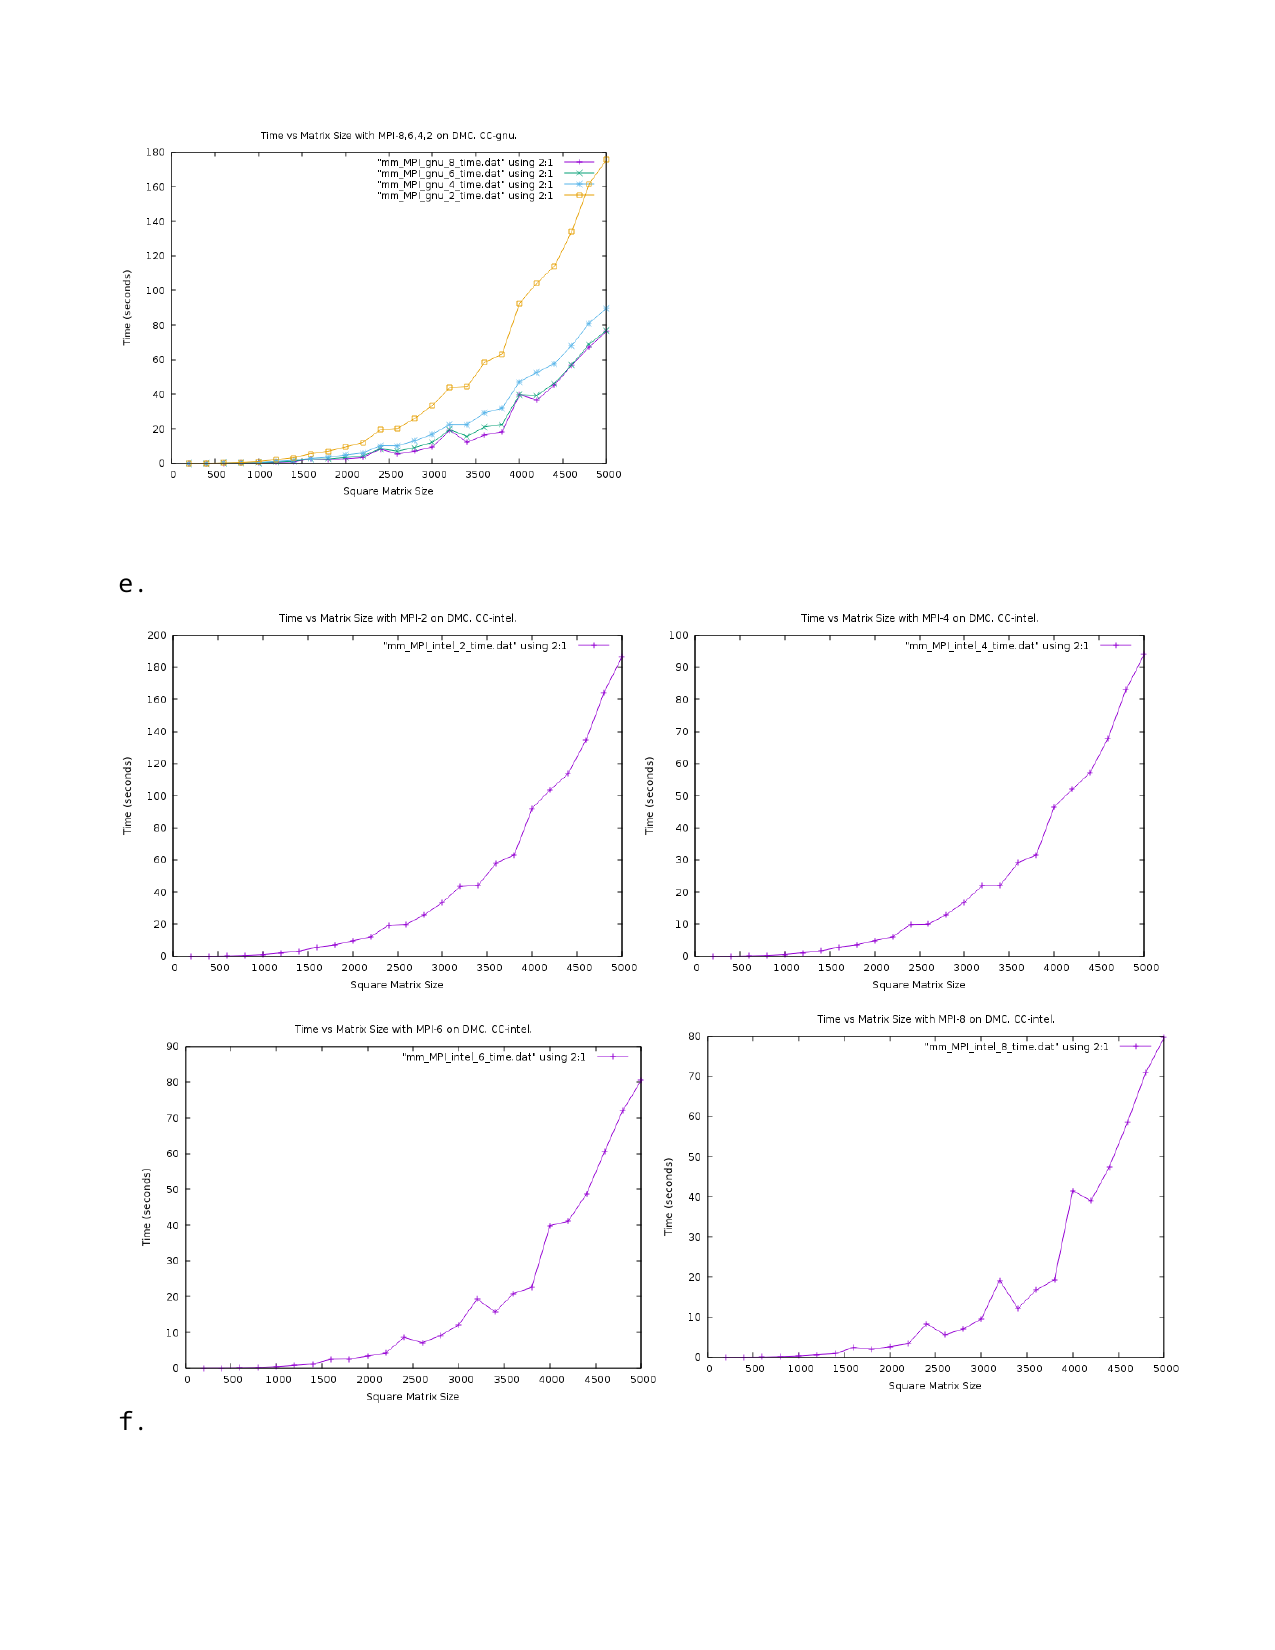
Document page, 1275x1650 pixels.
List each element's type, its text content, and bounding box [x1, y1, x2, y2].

picture [118, 118, 625, 498]
text f. [118, 992, 1157, 1437]
picture [118, 600, 1163, 992]
text e. [118, 566, 1157, 600]
picture [137, 1001, 1183, 1404]
